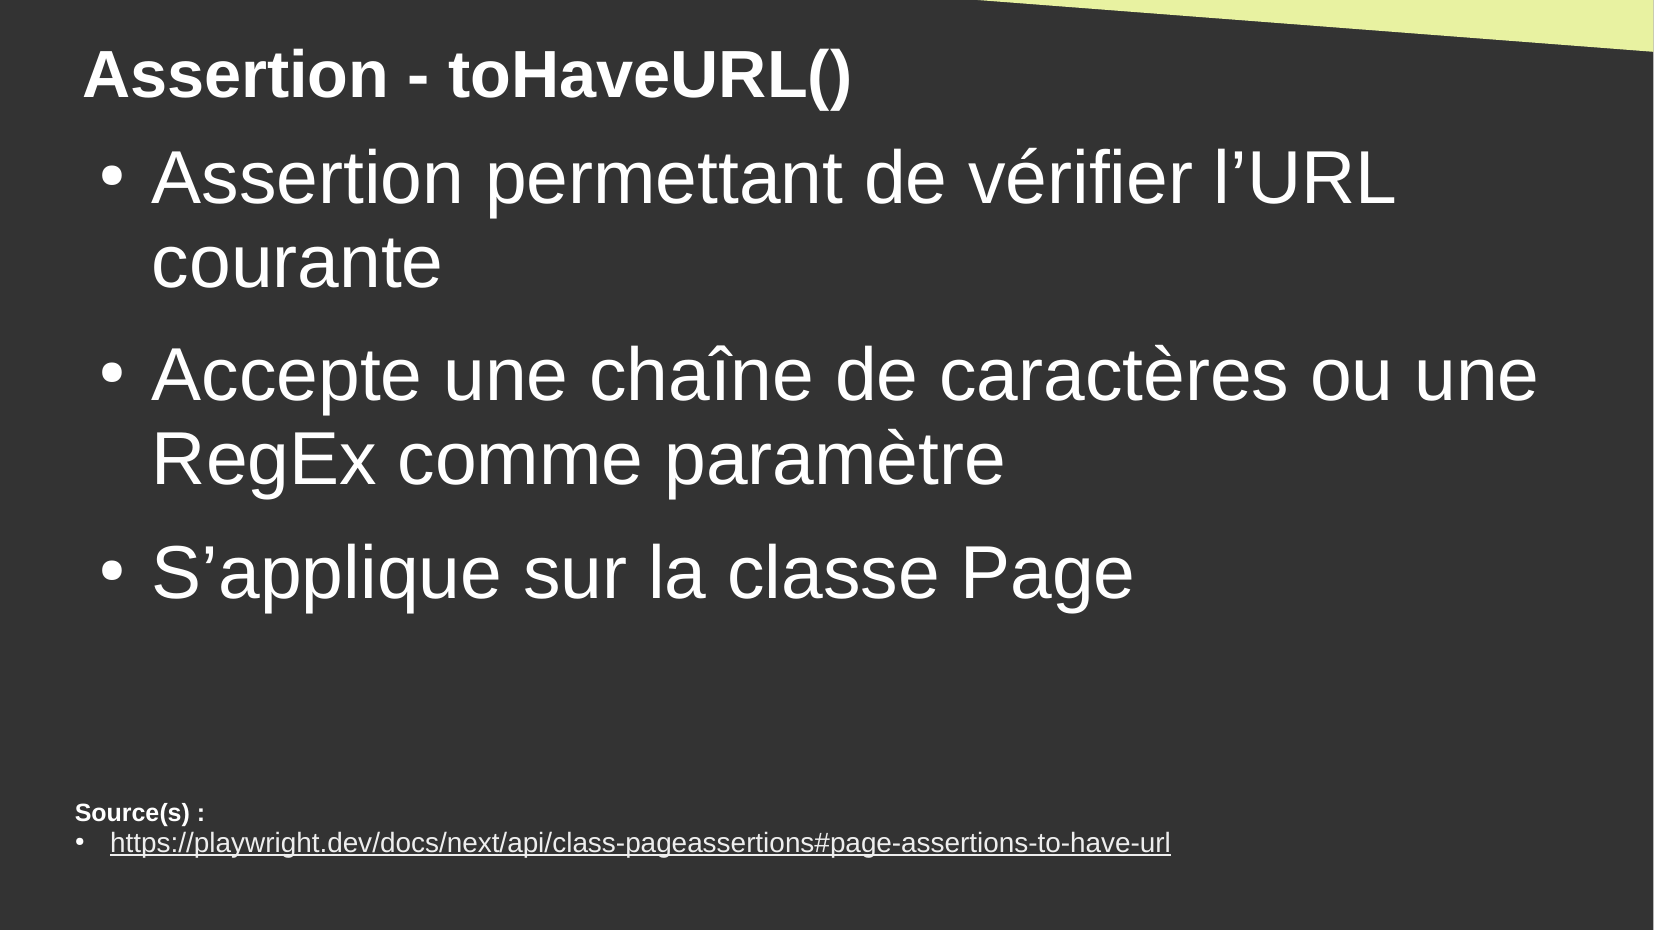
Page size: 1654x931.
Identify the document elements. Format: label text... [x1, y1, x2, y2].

text_box Source(s) : https://playwright.dev/docs/next/api/class-pageassertions#page-assertions-to-have-url [60, 791, 1546, 877]
text_box [977, 0, 1654, 52]
list Assertion permettant de vérifier l’URL courante Accepte une chaîne de caractères ou une RegEx comme paramètre S’applique sur la classe Page [80, 135, 1619, 650]
title Assertion - toHaveURL() [82, 37, 916, 119]
